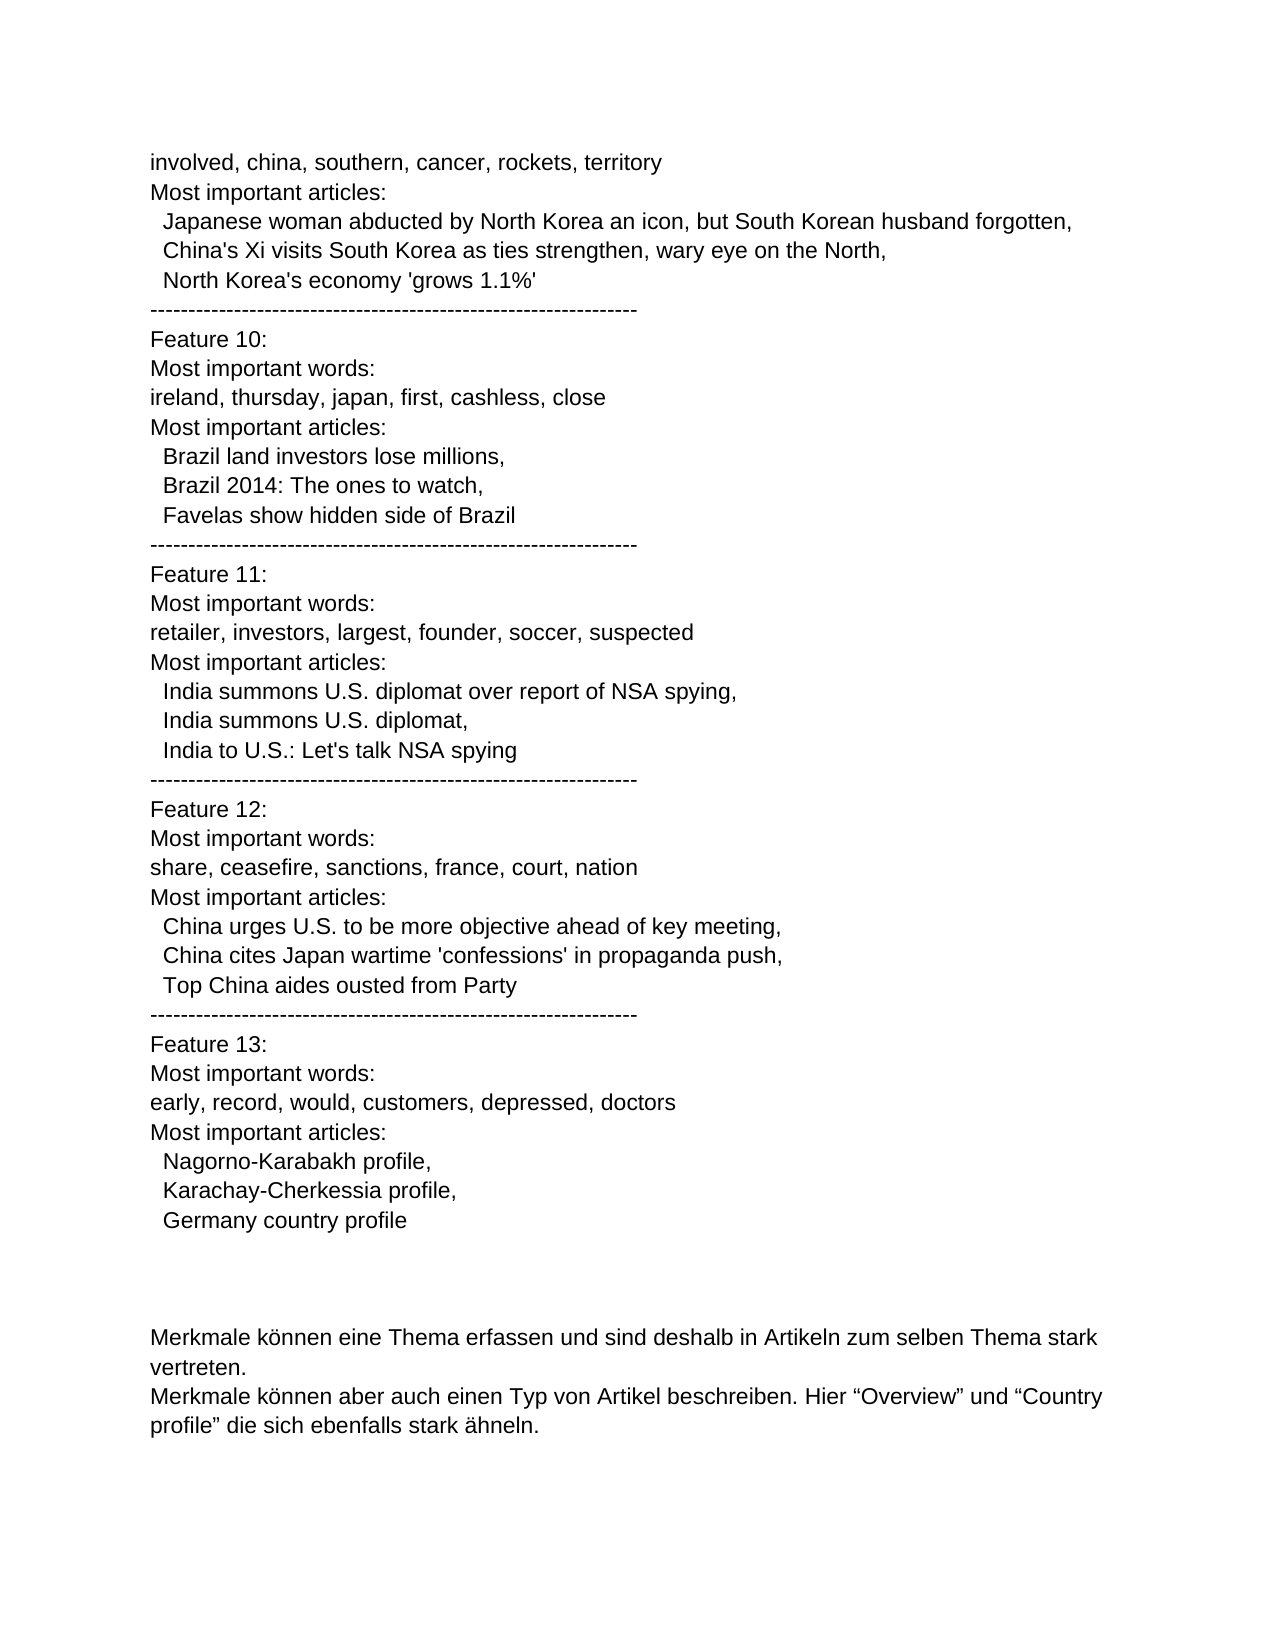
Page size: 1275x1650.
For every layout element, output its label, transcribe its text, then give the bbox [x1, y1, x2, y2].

text Feature 13: [150, 1031, 1125, 1057]
text Feature 10: [150, 326, 1125, 352]
text ---------------------------------------------------------------- [150, 297, 1125, 322]
text India summons U.S. diplomat, [150, 708, 1125, 734]
text Japanese woman abducted by North Korea an icon, but South Korean husband forgotten, [150, 209, 1125, 234]
text Most important words: [150, 1061, 1125, 1086]
text Germany country profile [150, 1207, 1125, 1233]
text ---------------------------------------------------------------- [150, 532, 1125, 557]
text Most important words: [150, 591, 1125, 616]
text Feature 12: [150, 796, 1125, 822]
text Most important articles: [150, 884, 1125, 910]
text involved, china, southern, cancer, rockets, territory [150, 150, 1125, 176]
text Top China aides ousted from Party [150, 972, 1125, 998]
text Brazil land investors lose millions, [150, 444, 1125, 469]
text Merkmale können eine Thema erfassen und sind deshalb in Artikeln zum selben Thema stark vertreten. [150, 1325, 1125, 1380]
text Feature 11: [150, 561, 1125, 587]
text Most important articles: [150, 649, 1125, 675]
text Brazil 2014: The ones to watch, [150, 473, 1125, 499]
text Karachay-Cherkessia profile, [150, 1178, 1125, 1204]
text Most important articles: [150, 179, 1125, 205]
text Most important articles: [150, 1119, 1125, 1145]
text North Korea's economy 'grows 1.1%' [150, 267, 1125, 293]
text China's Xi visits South Korea as ties strengthen, wary eye on the North, [150, 238, 1125, 264]
text ---------------------------------------------------------------- [150, 1002, 1125, 1027]
text Nagorno-Karabakh profile, [150, 1149, 1125, 1174]
text retailer, investors, largest, founder, soccer, suspected [150, 620, 1125, 646]
text early, record, would, customers, depressed, doctors [150, 1090, 1125, 1116]
text Most important articles: [150, 414, 1125, 440]
text Favelas show hidden side of Brazil [150, 502, 1125, 528]
text India to U.S.: Let's talk NSA spying [150, 737, 1125, 763]
text Most important words: [150, 826, 1125, 851]
text ireland, thursday, japan, first, cashless, close [150, 385, 1125, 411]
text ---------------------------------------------------------------- [150, 767, 1125, 792]
text Most important words: [150, 356, 1125, 381]
text share, ceasefire, sanctions, france, court, nation [150, 855, 1125, 881]
text India summons U.S. diplomat over report of NSA spying, [150, 679, 1125, 704]
text Merkmale können aber auch einen Typ von Artikel beschreiben. Hier “Overview” und “Country profile” die sich ebenfalls stark ähneln. [150, 1384, 1125, 1439]
text China urges U.S. to be more objective ahead of key meeting, [150, 914, 1125, 939]
text China cites Japan wartime 'confessions' in propaganda push, [150, 943, 1125, 969]
